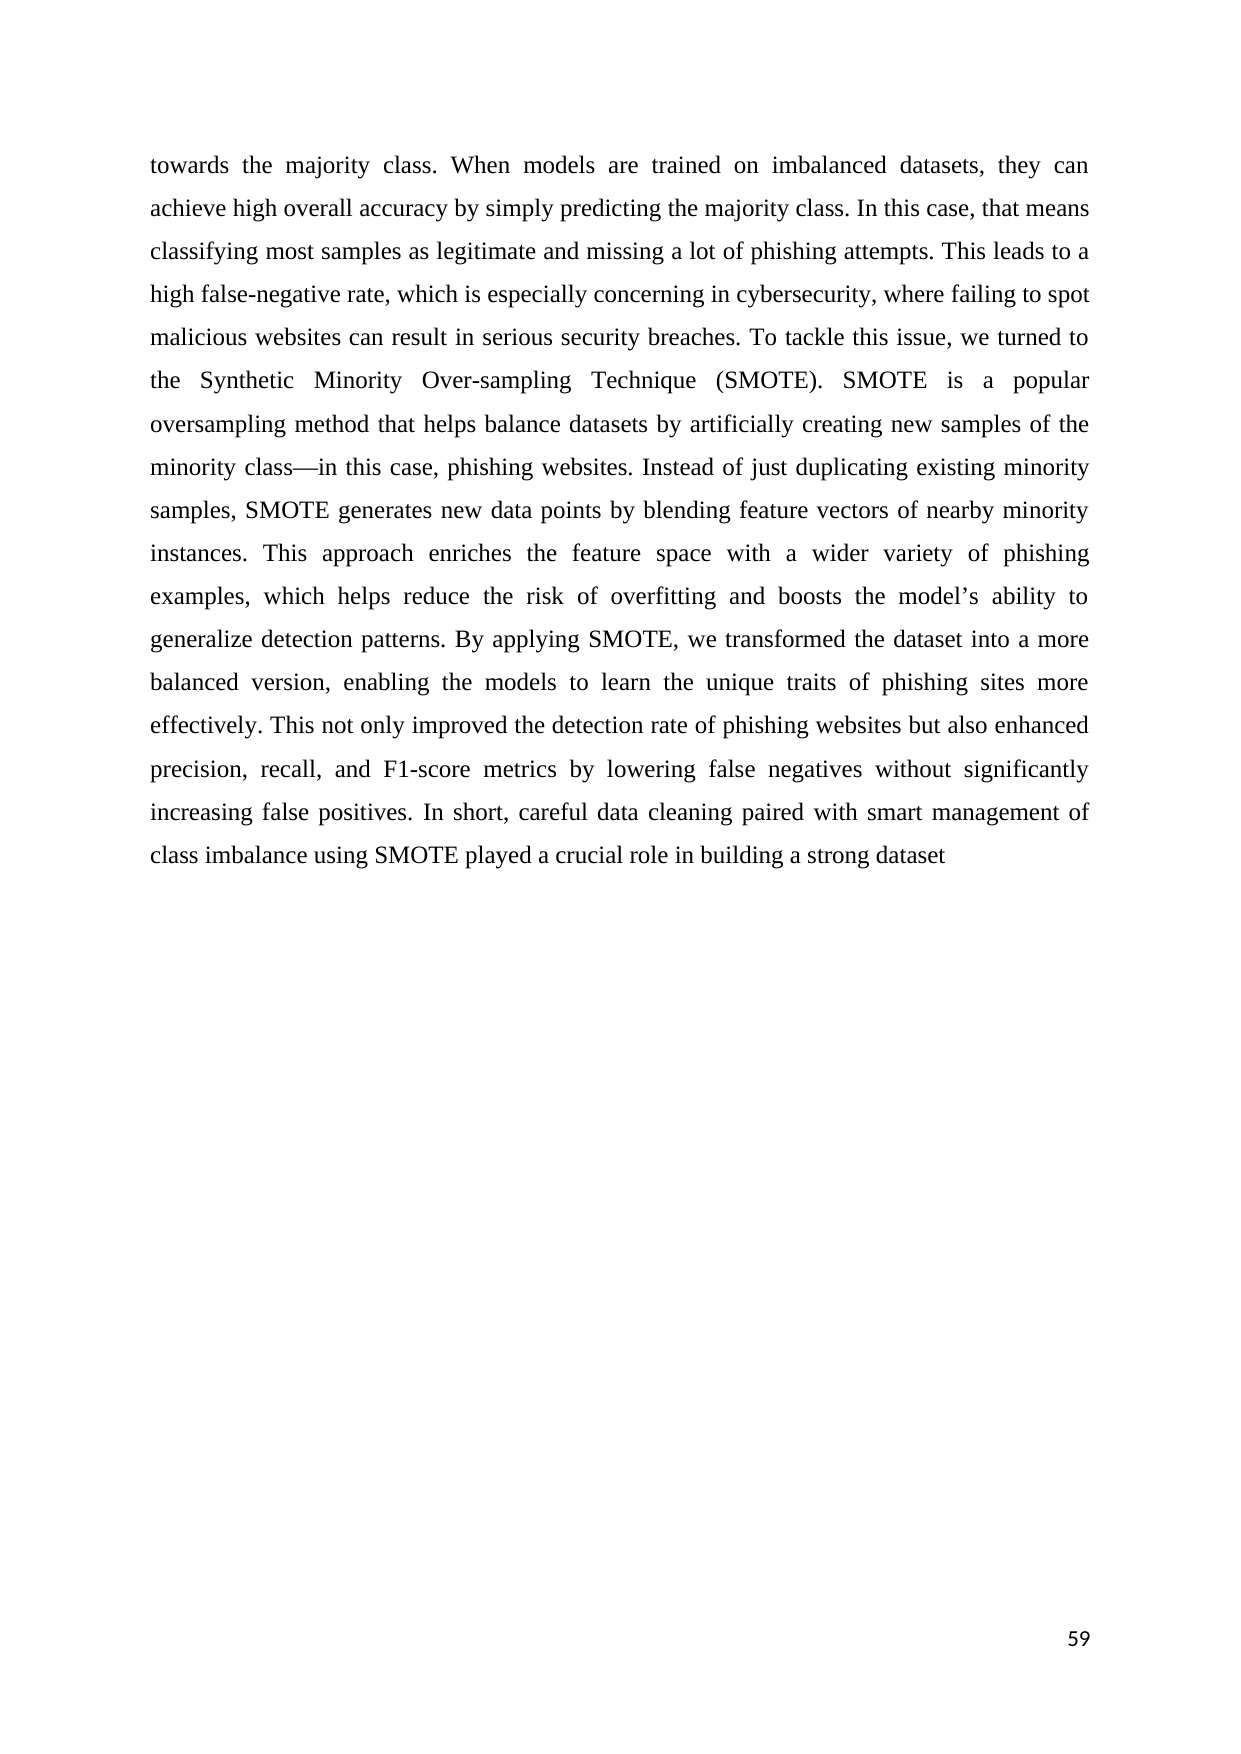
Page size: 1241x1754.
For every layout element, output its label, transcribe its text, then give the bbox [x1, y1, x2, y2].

text towards the majority class. When models are trained on imbalanced datasets, they can achieve high overall accuracy by simply predicting the majority class. In this case, that means classifying most samples as legitimate and missing a lot of phishing attempts. This leads to a high false-negative rate, which is especially concerning in cybersecurity, where failing to spot malicious websites can result in serious security breaches. To tackle this issue, we turned to the Synthetic Minority Over-sampling Technique (SMOTE). SMOTE is a popular oversampling method that helps balance datasets by artificially creating new samples of the minority class—in this case, phishing websites. Instead of just duplicating existing minority samples, SMOTE generates new data points by blending feature vectors of nearby minority instances. This approach enriches the feature space with a wider variety of phishing examples, which helps reduce the risk of overfitting and boosts the model’s ability to generalize detection patterns. By applying SMOTE, we transformed the dataset into a more balanced version, enabling the models to learn the unique traits of phishing sites more effectively. This not only improved the detection rate of phishing websites but also enhanced precision, recall, and F1-score metrics by lowering false negatives without significantly increasing false positives. In short, careful data cleaning paired with smart management of class imbalance using SMOTE played a crucial role in building a strong dataset [150, 150, 1090, 869]
